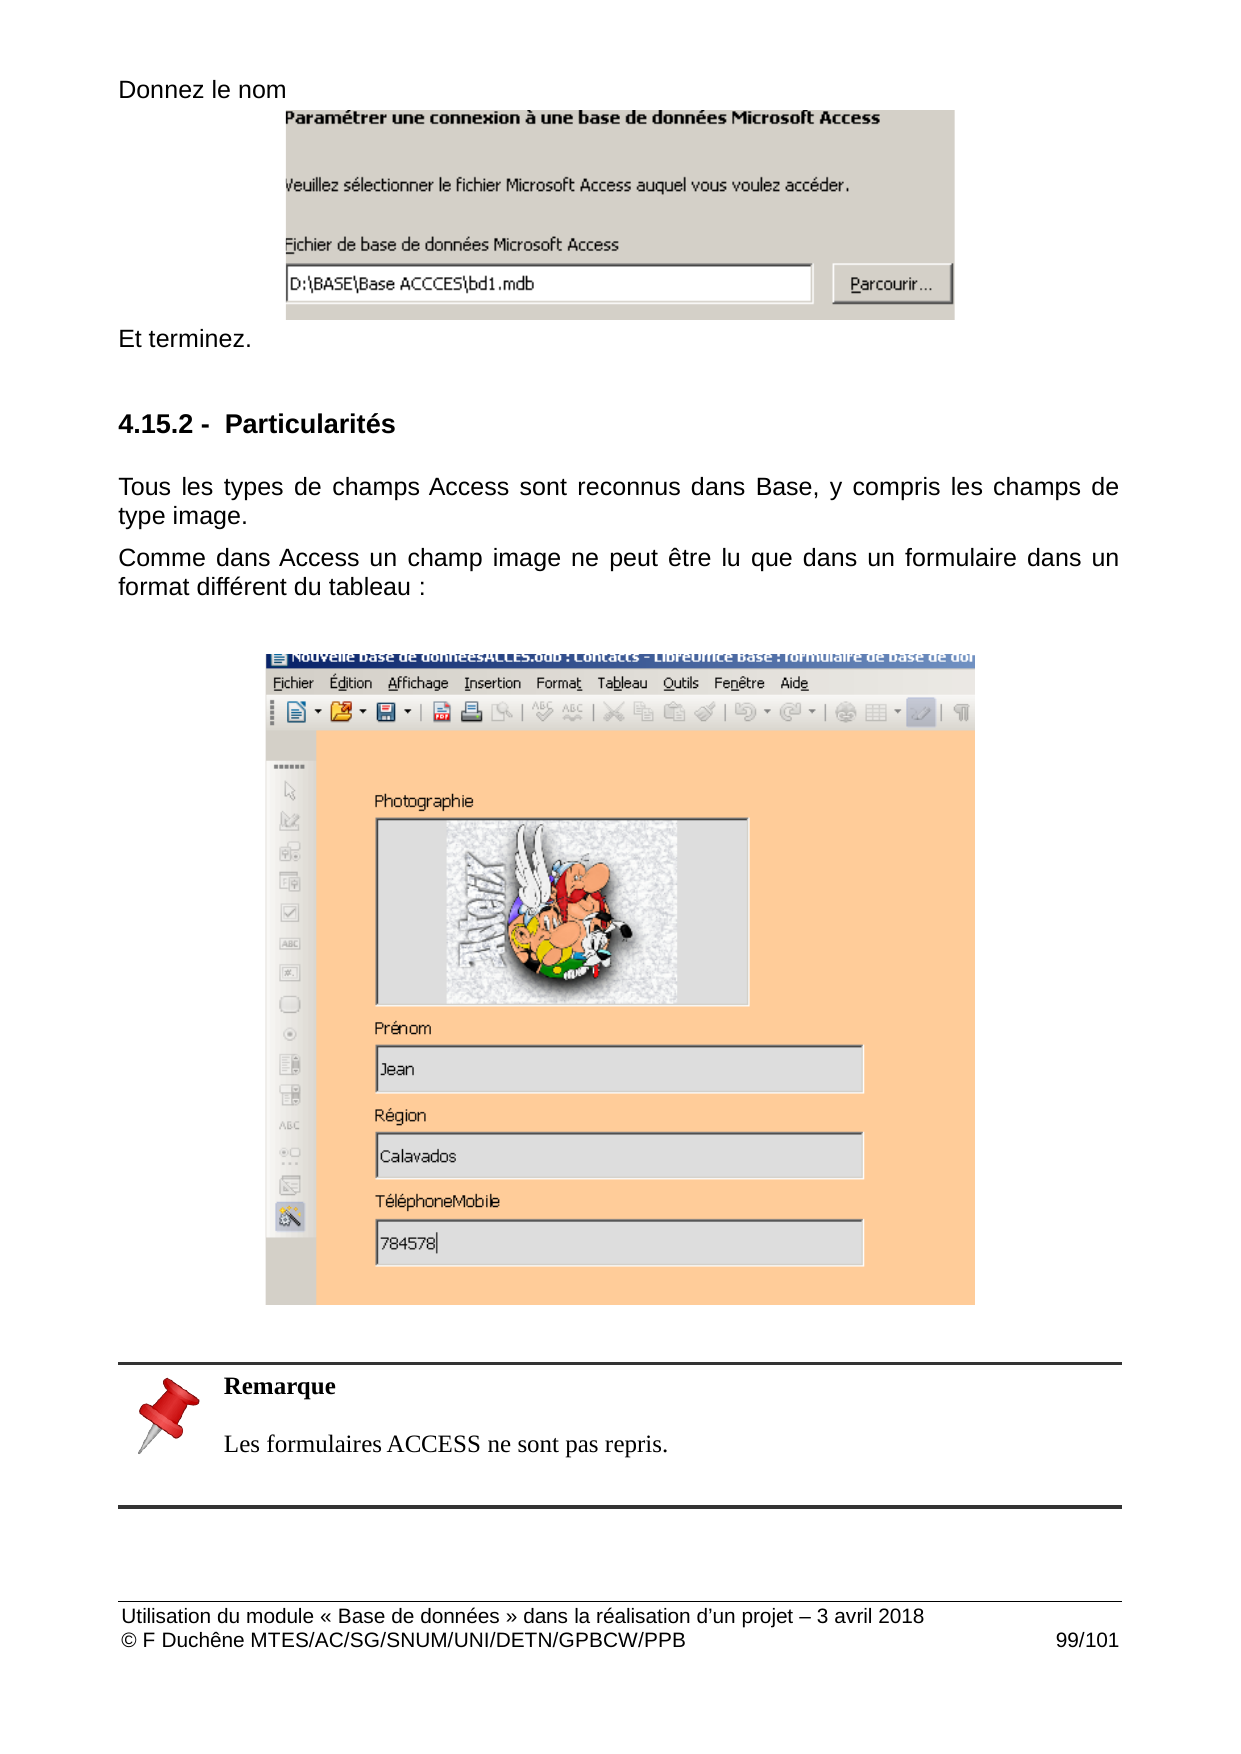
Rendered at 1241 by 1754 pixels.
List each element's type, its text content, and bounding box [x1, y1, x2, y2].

table_header Remarque Les formulaires ACCESS ne sont pas repris. [218, 1365, 1122, 1505]
text Donnez le nom [118, 75, 1122, 104]
picture [285, 110, 955, 320]
picture [123, 1370, 213, 1460]
subtitle Particularités [118, 408, 1122, 439]
text Tous les types de champs Access sont reconnus dans Base, y compris les champs de type image. [118, 472, 1122, 530]
picture [265, 654, 975, 1305]
text Et terminez. [118, 324, 1122, 353]
text Comme dans Access un champ image ne peut être lu que dans un formulaire dans un format différent du tableau : [118, 543, 1122, 601]
table_header [118, 1365, 218, 1505]
